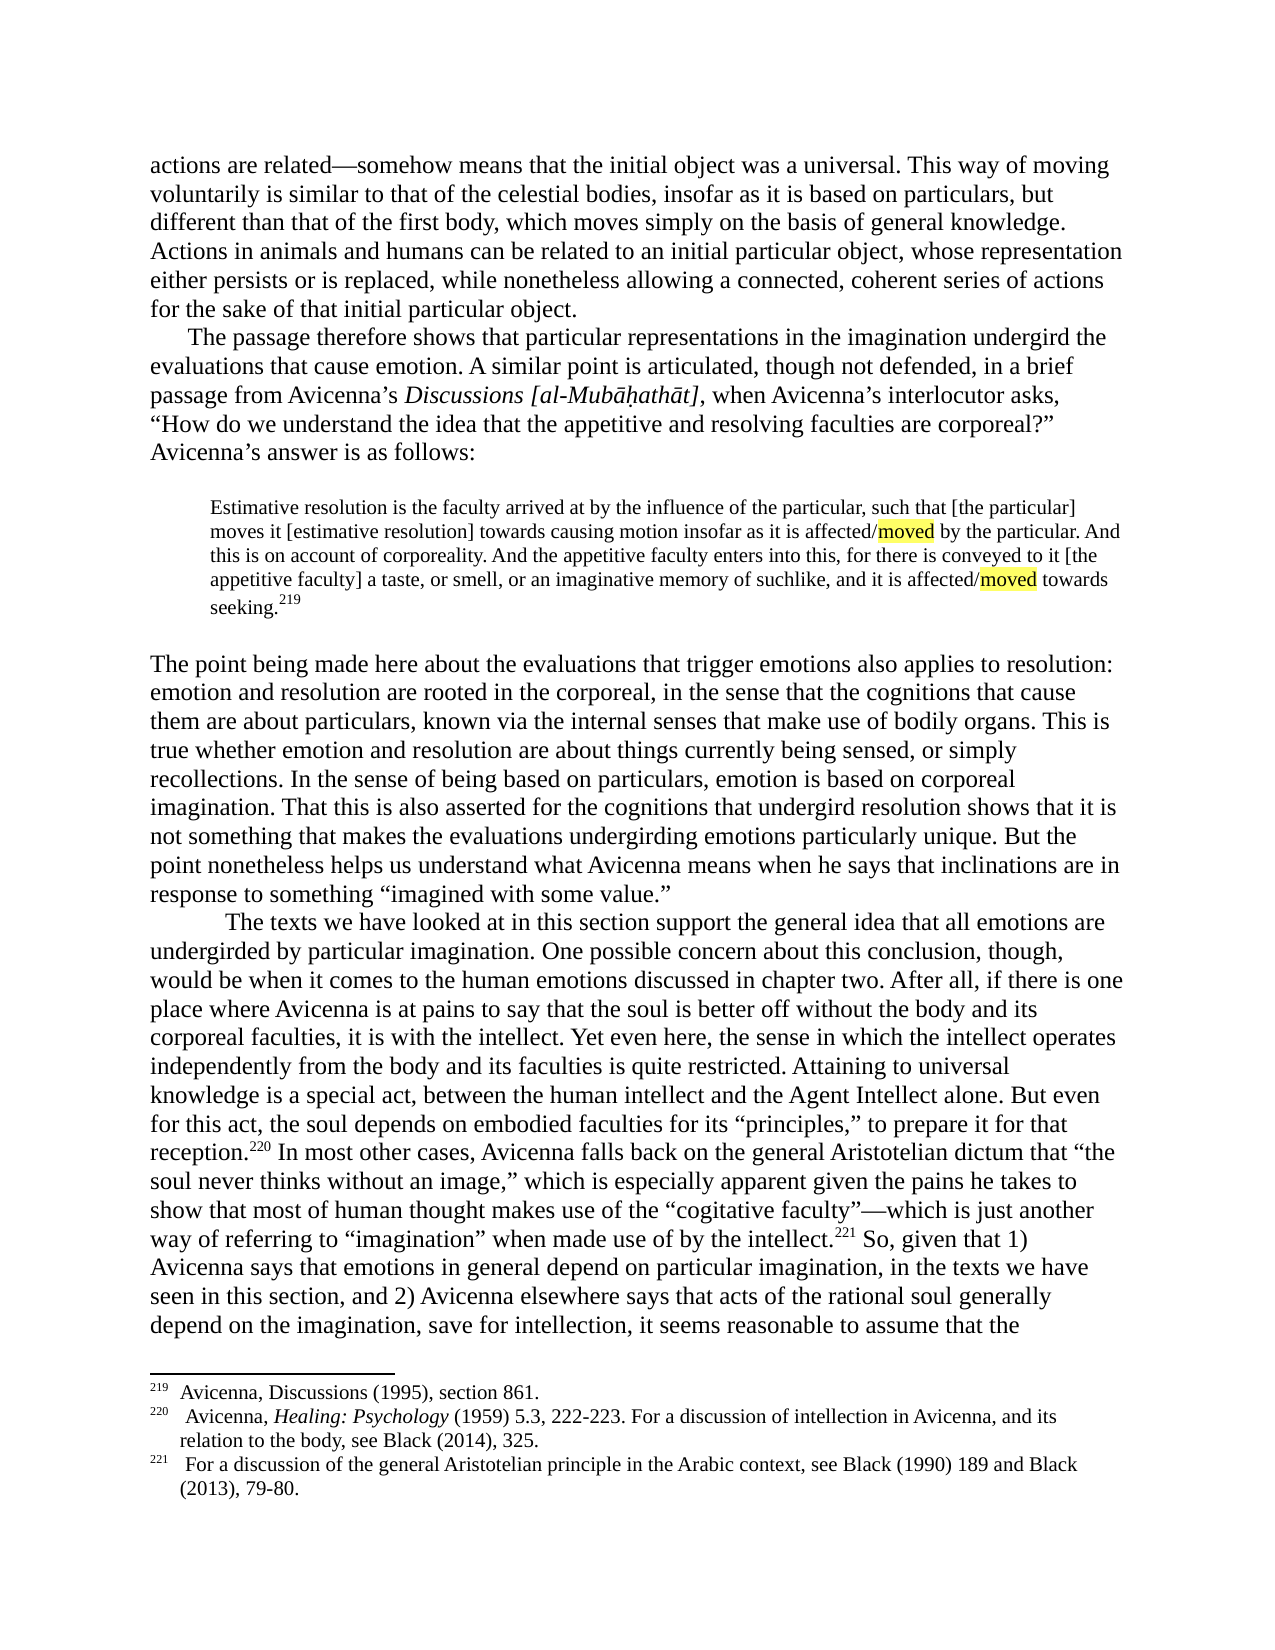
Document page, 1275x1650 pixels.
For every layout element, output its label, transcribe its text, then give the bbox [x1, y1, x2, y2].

text For a discussion of the general Aristotelian principle in the Arabic context, see Black (1990) 189 and Black (2013), 79-80. [150, 1452, 1125, 1500]
text The passage therefore shows that particular representations in the imagination undergird the evaluations that cause emotion. A similar point is articulated, though not defended, in a brief passage from Avicenna’s Discussions [al-Mubāḥathāt], when Avicenna’s interlocutor asks, “How do we understand the idea that the appetitive and resolving faculties are corporeal?” Avicenna’s answer is as follows: [150, 322, 1125, 466]
text The texts we have looked at in this section support the general idea that all emotions are undergirded by particular imagination. One possible concern about this conclusion, though, would be when it comes to the human emotions discussed in chapter two. After all, if there is one place where Avicenna is at pains to say that the soul is better off without the body and its corporeal faculties, it is with the intellect. Yet even here, the sense in which the intellect operates independently from the body and its faculties is quite restricted. Attaining to universal knowledge is a special act, between the human intellect and the Agent Intellect alone. But even for this act, the soul depends on embodied faculties for its “principles,” to prepare it for that reception. In most other cases, Avicenna falls back on the general Aristotelian dictum that “the soul never thinks without an image,” which is especially apparent given the pains he takes to show that most of human thought makes use of the “cogitative faculty”—which is just another way of referring to “imagination” when made use of by the intellect. So, given that 1) Avicenna says that emotions in general depend on particular imagination, in the texts we have seen in this section, and 2) Avicenna elsewhere says that acts of the rational soul generally depend on the imagination, save for intellection, it seems reasonable to assume that the [150, 907, 1125, 1339]
text actions are related—somehow means that the initial object was a universal. This way of moving voluntarily is similar to that of the celestial bodies, insofar as it is based on particulars, but different than that of the first body, which moves simply on the basis of general knowledge. Actions in animals and humans can be related to an initial particular object, whose representation either persists or is replaced, while nonetheless allowing a connected, coherent series of actions for the sake of that initial particular object. [150, 150, 1125, 322]
text Avicenna, Healing: Psychology (1959) 5.3, 222-223. For a discussion of intellection in Avicenna, and its relation to the body, see Black (2014), 325. [150, 1404, 1125, 1452]
text Estimative resolution is the faculty arrived at by the influence of the particular, such that [the particular] moves it [estimative resolution] towards causing motion insofar as it is affected/moved by the particular. And this is on account of corporeality. And the appetitive faculty enters into this, for there is conveyed to it [the appetitive faculty] a taste, or smell, or an imaginative memory of suchlike, and it is affected/moved towards seeking. [210, 495, 1125, 620]
text The point being made here about the evaluations that trigger emotions also applies to resolution: emotion and resolution are rooted in the corporeal, in the sense that the cognitions that cause them are about particulars, known via the internal senses that make use of bodily organs. This is true whether emotion and resolution are about things currently being sensed, or simply recollections. In the sense of being based on particulars, emotion is based on corporeal imagination. That this is also asserted for the cognitions that undergird resolution shows that it is not something that makes the evaluations undergirding emotions particularly unique. But the point nonetheless helps us understand what Avicenna means when he says that inclinations are in response to something “imagined with some value.” [150, 649, 1125, 907]
text Avicenna, Discussions (1995), section 861. [150, 1380, 1125, 1404]
